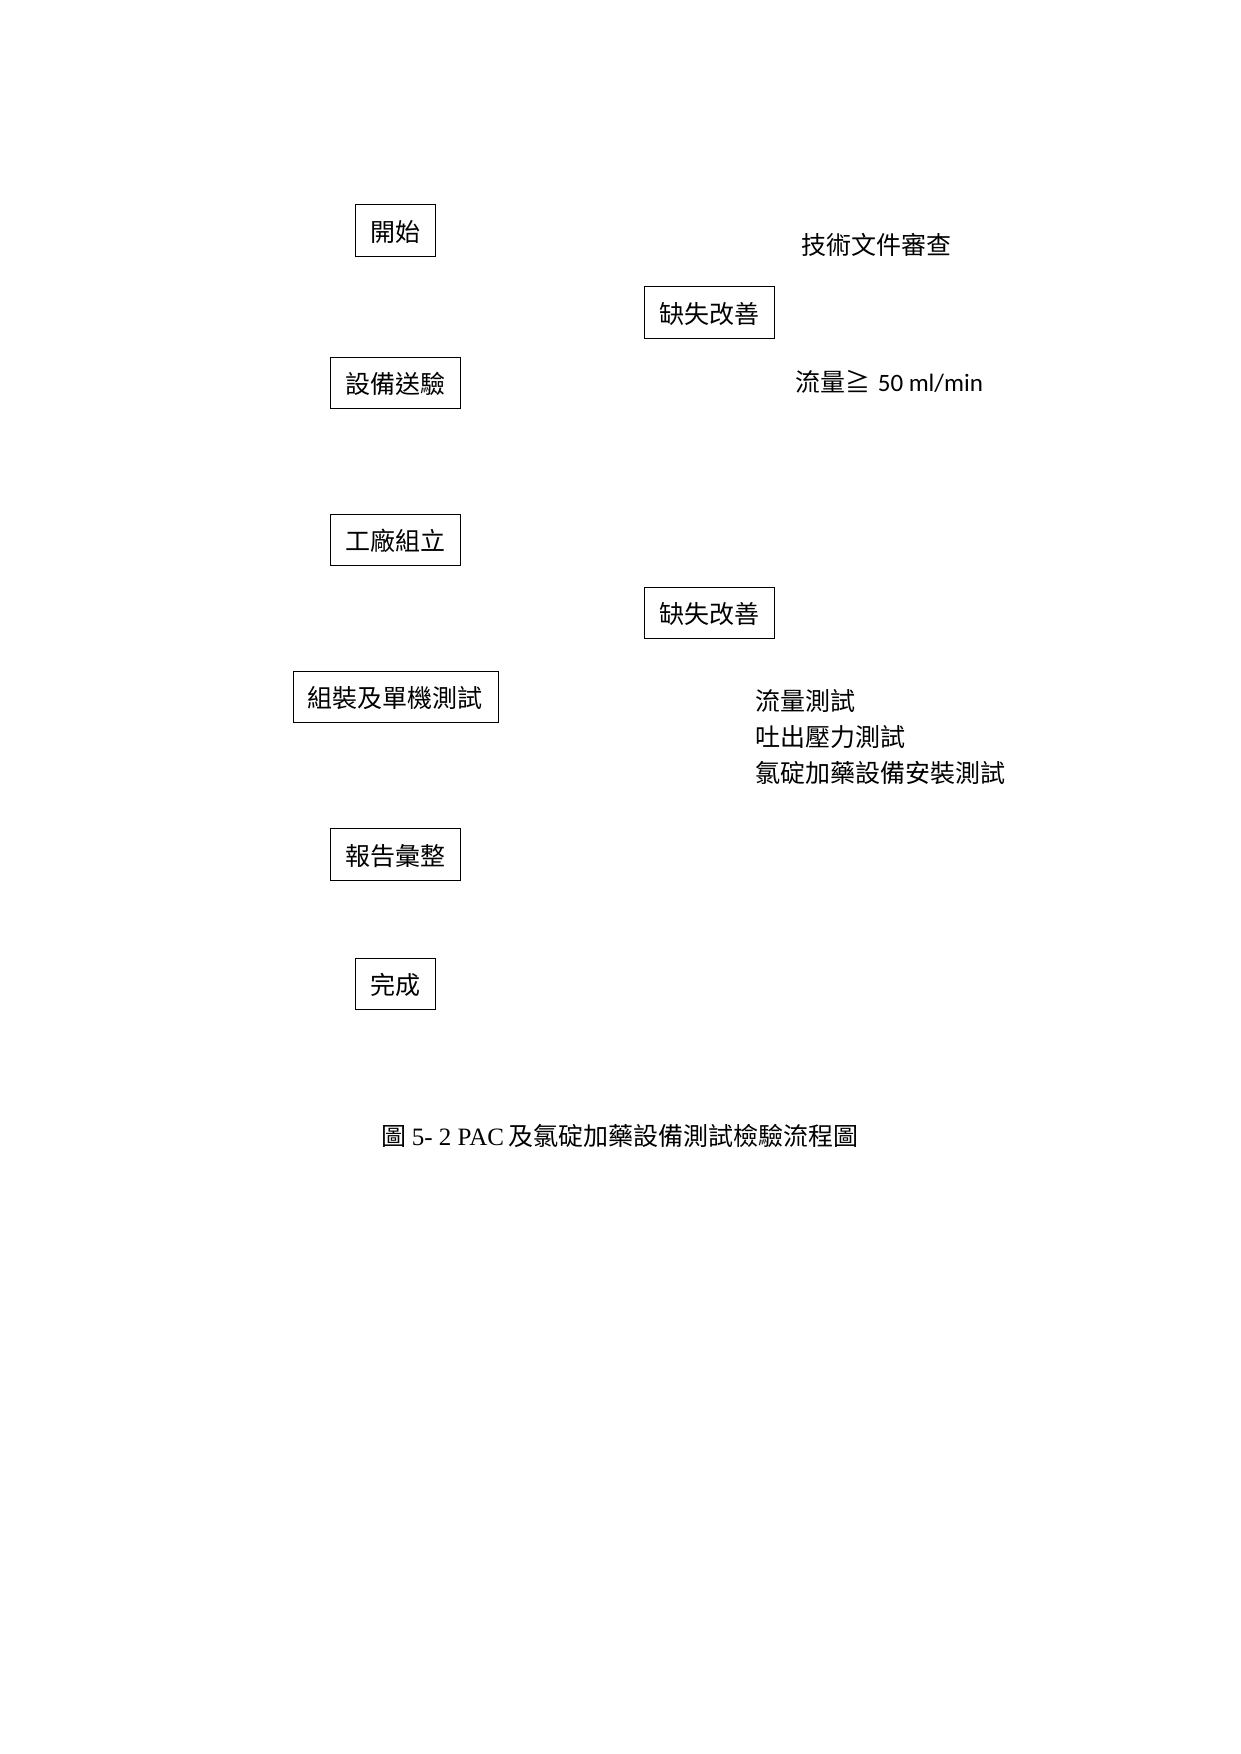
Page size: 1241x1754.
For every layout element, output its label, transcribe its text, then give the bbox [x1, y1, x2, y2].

subtitle 圖5- 2 PAC及氯碇加藥設備測試檢驗流程圖 [159, 1109, 1081, 1147]
